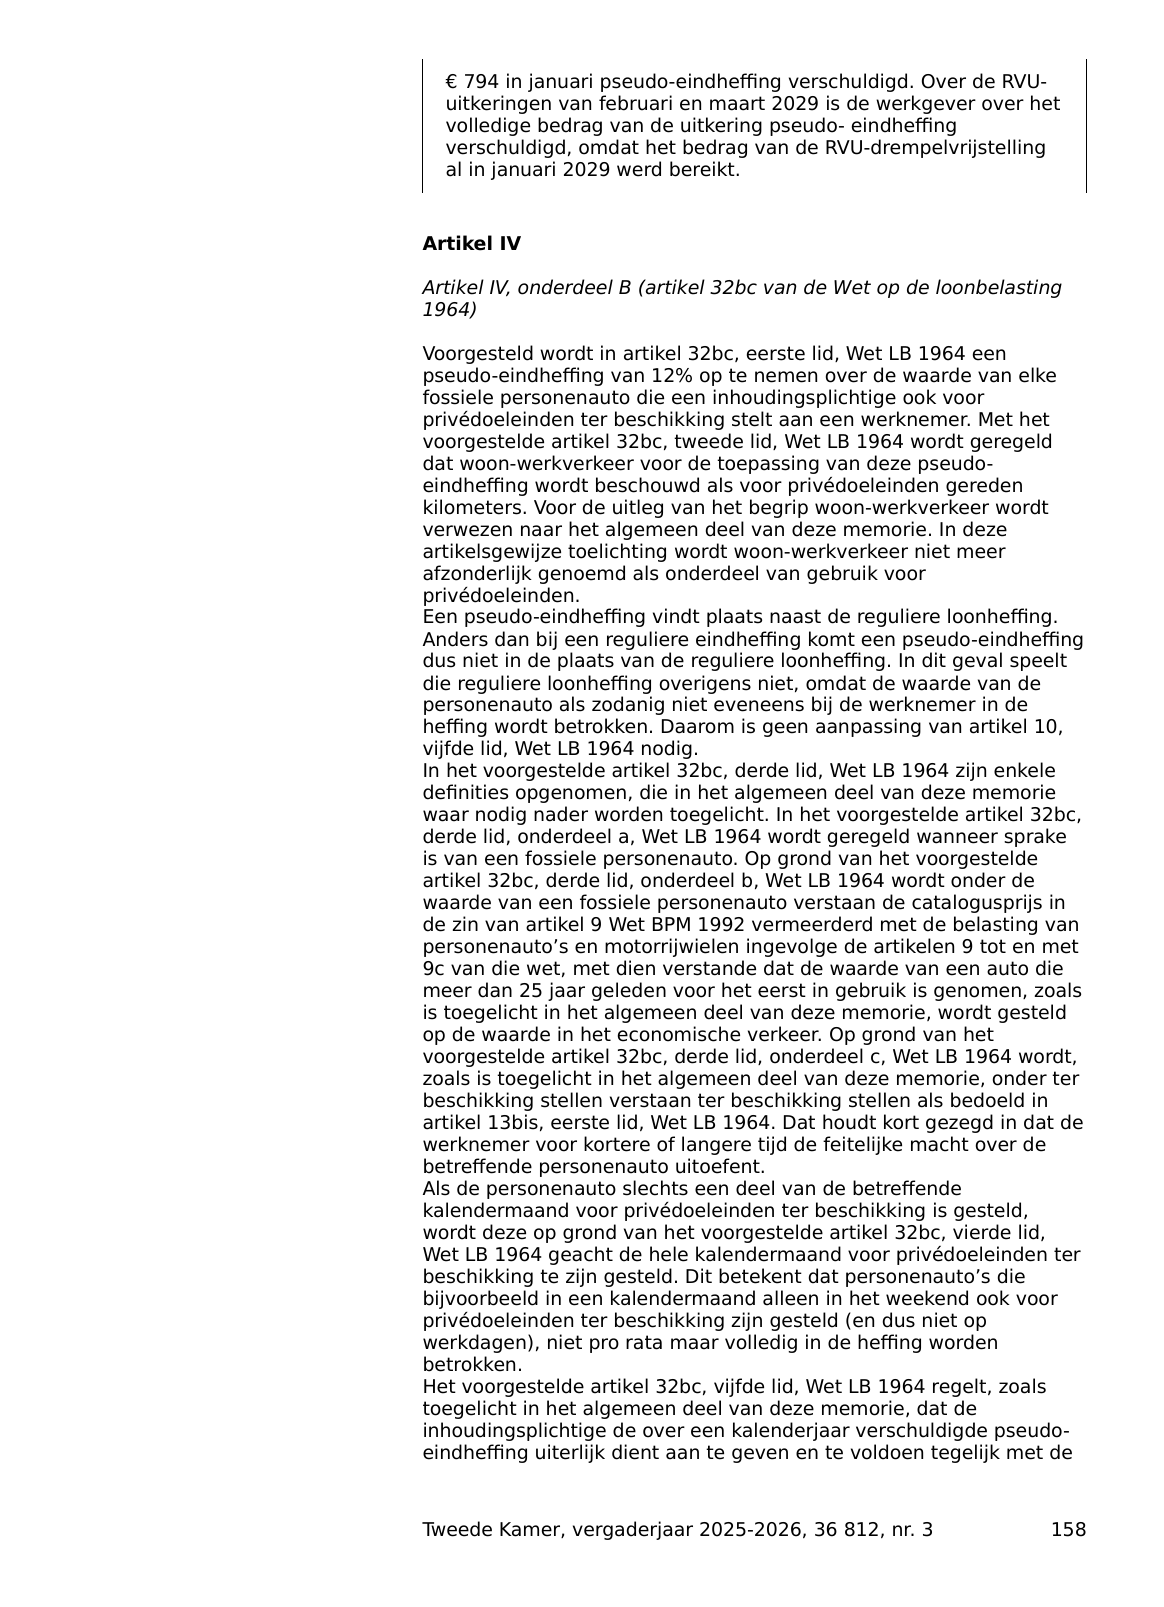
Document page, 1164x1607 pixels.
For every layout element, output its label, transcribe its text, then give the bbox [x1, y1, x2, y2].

table_header € 794 in januari pseudo-eindheffing verschuldigd. Over de RVU-uitkeringen van februari en maart 2029 is de werkgever over het volledige bedrag van de uitkering pseudo- eindheffing verschuldigd, omdat het bedrag van de RVU-drempelvrijstelling al in januari 2029 werd bereikt. [423, 59, 1086, 192]
text Het voorgestelde artikel 32bc, vijfde lid, Wet LB 1964 regelt, zoals toegelicht in het algemeen deel van deze memorie, dat de inhoudingsplichtige de over een kalenderjaar verschuldigde pseudo-eindheffing uiterlijk dient aan te geven en te voldoen tegelijk met de [422, 1376, 1087, 1464]
subtitle Artikel IV [422, 232, 1087, 254]
text Voorgesteld wordt in artikel 32bc, eerste lid, Wet LB 1964 een pseudo-eindheffing van 12% op te nemen over de waarde van elke fossiele personenauto die een inhoudingsplichtige ook voor privédoeleinden ter beschikking stelt aan een werknemer. Met het voorgestelde artikel 32bc, tweede lid, Wet LB 1964 wordt geregeld dat woon-werkverkeer voor de toepassing van deze pseudo-eindheffing wordt beschouwd als voor privédoeleinden gereden kilometers. Voor de uitleg van het begrip woon-werkverkeer wordt verwezen naar het algemeen deel van deze memorie. In deze artikelsgewijze toelichting wordt woon-werkverkeer niet meer afzonderlijk genoemd als onderdeel van gebruik voor privédoeleinden. [422, 343, 1087, 606]
text Als de personenauto slechts een deel van de betreffende kalendermaand voor privédoeleinden ter beschikking is gesteld, wordt deze op grond van het voorgestelde artikel 32bc, vierde lid, Wet LB 1964 geacht de hele kalendermaand voor privédoeleinden ter beschikking te zijn gesteld. Dit betekent dat personenauto’s die bijvoorbeeld in een kalendermaand alleen in het weekend ook voor privédoeleinden ter beschikking zijn gesteld (en dus niet op werkdagen), niet pro rata maar volledig in de heffing worden betrokken. [422, 1178, 1087, 1376]
subtitle Artikel IV, onderdeel B (artikel 32bc van de Wet op de loonbelasting 1964) [422, 277, 1087, 321]
text In het voorgestelde artikel 32bc, derde lid, Wet LB 1964 zijn enkele definities opgenomen, die in het algemeen deel van deze memorie waar nodig nader worden toegelicht. In het voorgestelde artikel 32bc, derde lid, onderdeel a, Wet LB 1964 wordt geregeld wanneer sprake is van een fossiele personenauto. Op grond van het voorgestelde artikel 32bc, derde lid, onderdeel b, Wet LB 1964 wordt onder de waarde van een fossiele personenauto verstaan de catalogusprijs in de zin van artikel 9 Wet BPM 1992 vermeerderd met de belasting van personenauto’s en motorrijwielen ingevolge de artikelen 9 tot en met 9c van die wet, met dien verstande dat de waarde van een auto die meer dan 25 jaar geleden voor het eerst in gebruik is genomen, zoals is toegelicht in het algemeen deel van deze memorie, wordt gesteld op de waarde in het economische verkeer. Op grond van het voorgestelde artikel 32bc, derde lid, onderdeel c, Wet LB 1964 wordt, zoals is toegelicht in het algemeen deel van deze memorie, onder ter beschikking stellen verstaan ter beschikking stellen als bedoeld in artikel 13bis, eerste lid, Wet LB 1964. Dat houdt kort gezegd in dat de werknemer voor kortere of langere tijd de feitelijke macht over de betreffende personenauto uitoefent. [422, 760, 1087, 1178]
text Een pseudo-eindheffing vindt plaats naast de reguliere loonheffing. Anders dan bij een reguliere eindheffing komt een pseudo-eindheffing dus niet in de plaats van de reguliere loonheffing. In dit geval speelt die reguliere loonheffing overigens niet, omdat de waarde van de personenauto als zodanig niet eveneens bij de werknemer in de heffing wordt betrokken. Daarom is geen aanpassing van artikel 10, vijfde lid, Wet LB 1964 nodig. [422, 606, 1087, 760]
